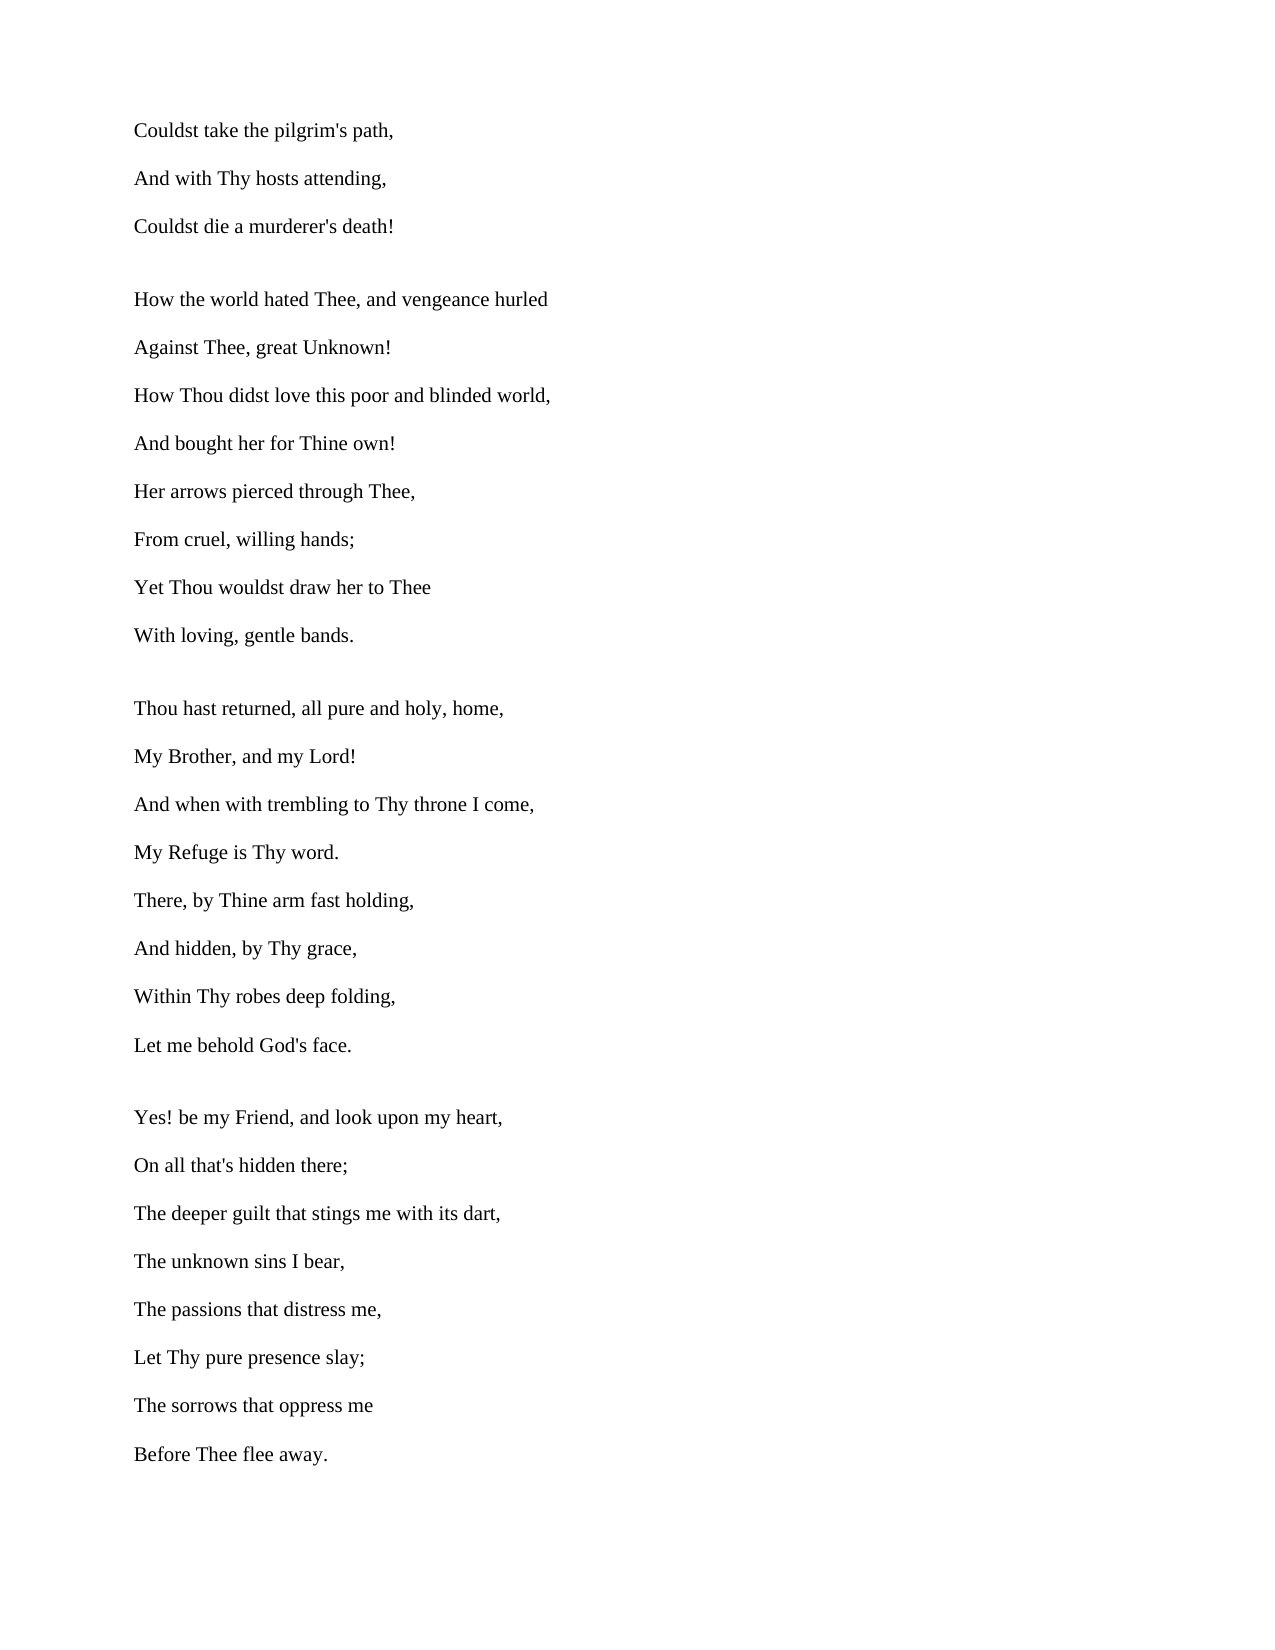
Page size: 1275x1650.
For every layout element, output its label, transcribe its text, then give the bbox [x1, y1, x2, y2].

text Let me behold God's face. [118, 1032, 1157, 1057]
text My Refuge is Thy word. [118, 840, 1157, 864]
text How Thou didst love this poor and blinded world, [118, 383, 1157, 407]
text From cruel, willing hands; [118, 527, 1157, 551]
text Let Thy pure presence slay; [118, 1345, 1157, 1369]
text The unknown sins I bear, [118, 1249, 1157, 1273]
text Yes! be my Friend, and look upon my heart, [118, 1105, 1157, 1129]
text Against Thee, great Unknown! [118, 335, 1157, 359]
text There, by Thine arm fast holding, [118, 888, 1157, 912]
text Within Thy robes deep folding, [118, 984, 1157, 1008]
text Before Thee flee away. [118, 1442, 1157, 1466]
text Her arrows pierced through Thee, [118, 479, 1157, 503]
text Yet Thou wouldst draw her to Thee [118, 575, 1157, 599]
text And with Thy hosts attending, [118, 166, 1157, 190]
text And bought her for Thine own! [118, 431, 1157, 455]
text The deeper guilt that stings me with its dart, [118, 1201, 1157, 1225]
text The sorrows that oppress me [118, 1393, 1157, 1417]
text Couldst die a murderer's death! [118, 214, 1157, 238]
text The passions that distress me, [118, 1297, 1157, 1321]
text And hidden, by Thy grace, [118, 936, 1157, 960]
text How the world hated Thee, and vengeance hurled [118, 287, 1157, 311]
text My Brother, and my Lord! [118, 744, 1157, 768]
text Couldst take the pilgrim's path, [118, 118, 1157, 142]
text Thou hast returned, all pure and holy, home, [118, 696, 1157, 720]
text On all that's hidden there; [118, 1153, 1157, 1177]
text And when with trembling to Thy throne I come, [118, 792, 1157, 816]
text With loving, gentle bands. [118, 623, 1157, 647]
